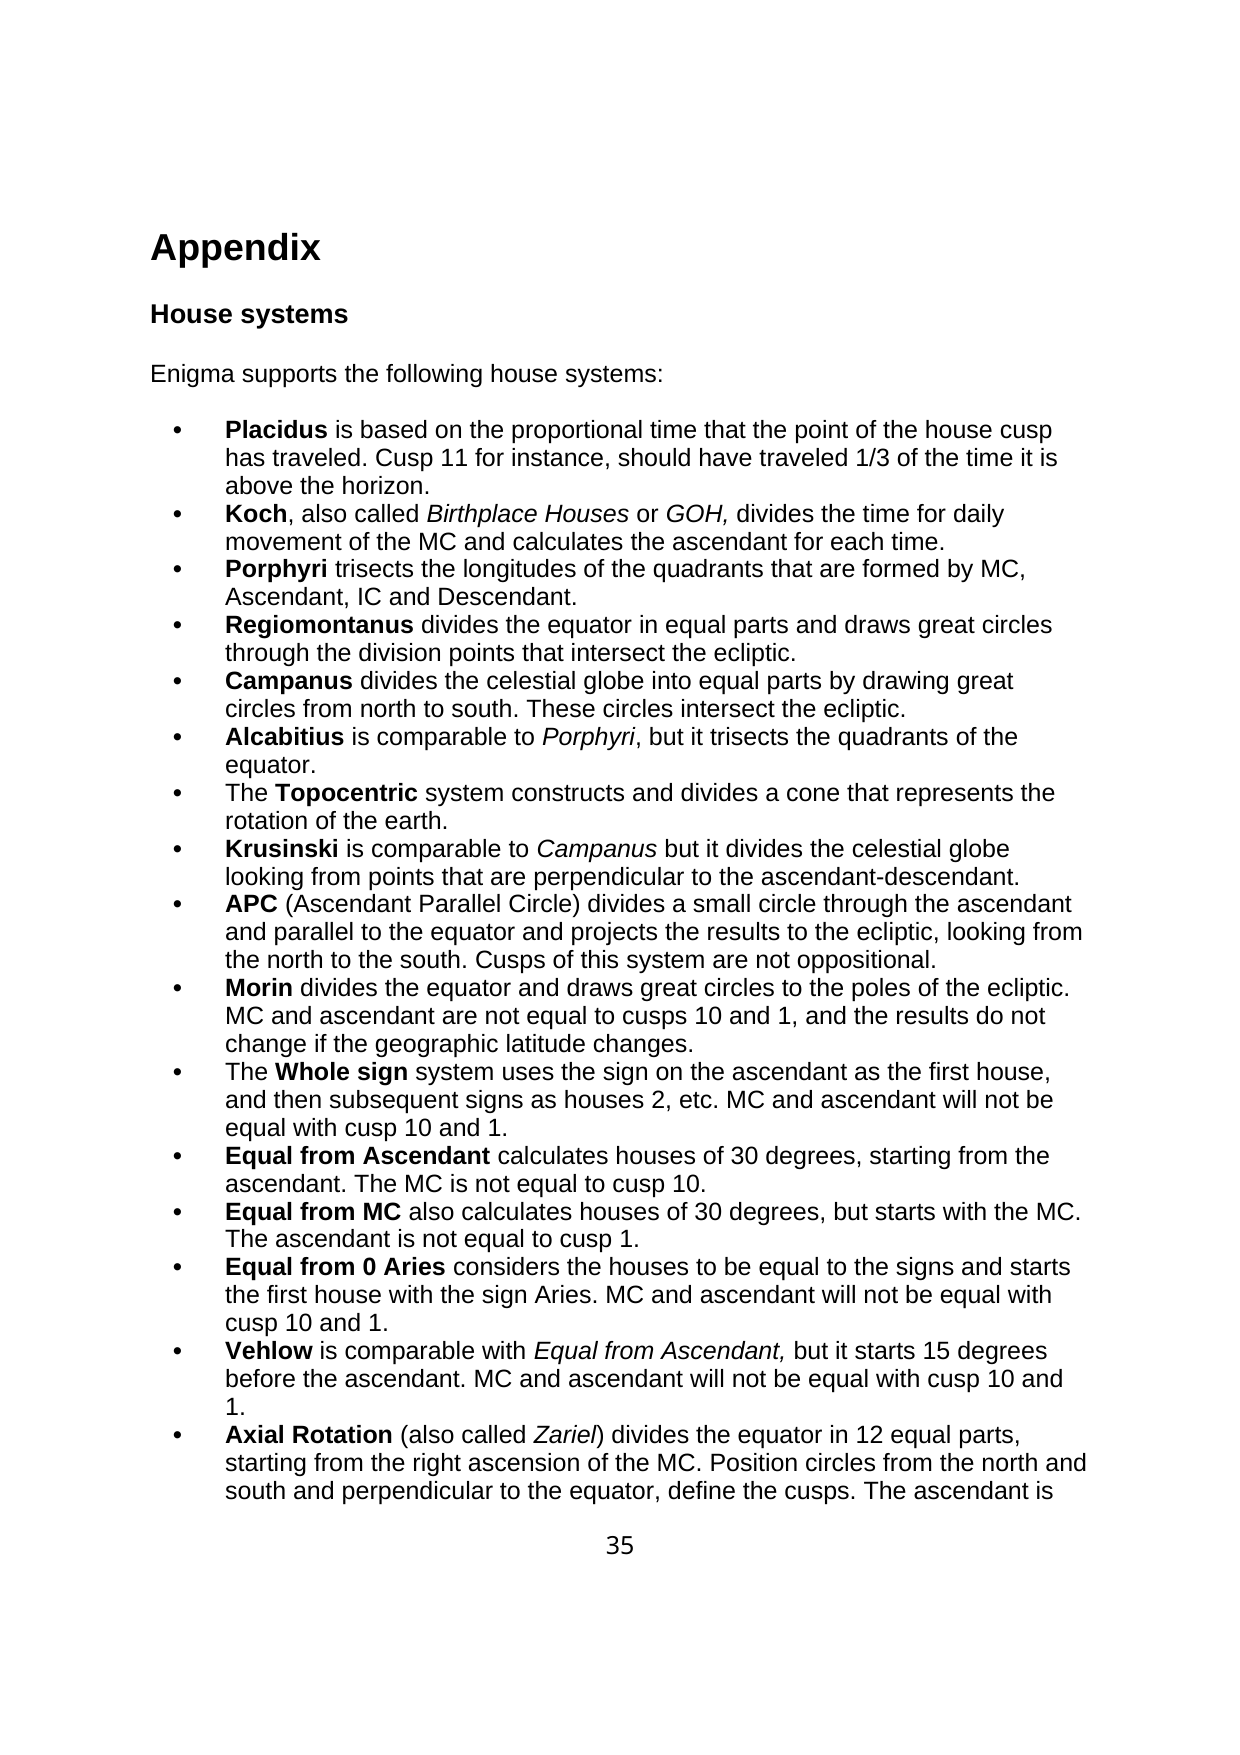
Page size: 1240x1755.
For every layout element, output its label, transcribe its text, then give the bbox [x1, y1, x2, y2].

list Campanus divides the celestial globe into equal parts by drawing great circles from north to south. These circles intersect the ecliptic. [173, 667, 1089, 723]
subtitle Appendix [150, 226, 1089, 268]
list Regiomontanus divides the equator in equal parts and draws great circles through the division points that intersect the ecliptic. [173, 611, 1089, 667]
list Koch, also called Birthplace Houses or GOH, divides the time for daily movement of the MC and calculates the ascendant for each time. [173, 499, 1089, 555]
list Morin divides the equator and draws great circles to the poles of the ecliptic. MC and ascendant are not equal to cusps 10 and 1, and the results do not change if the geographic latitude changes. [173, 974, 1089, 1058]
list Vehlow is comparable with Equal from Ascendant, but it starts 15 degrees before the ascendant. MC and ascendant will not be equal with cusp 10 and 1. [173, 1337, 1089, 1421]
subtitle House systems [150, 299, 1089, 329]
list APC (Ascendant Parallel Circle) divides a small circle through the ascendant and parallel to the equator and projects the results to the ecliptic, looking from the north to the south. Cusps of this system are not oppositional. [173, 890, 1089, 974]
list Porphyri trisects the longitudes of the quadrants that are formed by MC, Ascendant, IC and Descendant. [173, 555, 1089, 611]
list The Whole sign system uses the sign on the ascendant as the first house, and then subsequent signs as houses 2, etc. MC and ascendant will not be equal with cusp 10 and 1. [173, 1058, 1089, 1142]
text Enigma supports the following house systems: [150, 360, 1089, 388]
list Krusinski is comparable to Campanus but it divides the celestial globe looking from points that are perpendicular to the ascendant-descendant. [173, 834, 1089, 890]
list Equal from Ascendant calculates houses of 30 degrees, starting from the ascendant. The MC is not equal to cusp 10. [173, 1142, 1089, 1197]
list The Topocentric system constructs and divides a cone that represents the rotation of the earth. [173, 779, 1089, 834]
list Equal from 0 Aries considers the houses to be equal to the signs and starts the first house with the sign Aries. MC and ascendant will not be equal with cusp 10 and 1. [173, 1253, 1089, 1337]
list Equal from MC also calculates houses of 30 degrees, but starts with the MC. The ascendant is not equal to cusp 1. [173, 1197, 1089, 1253]
list Placidus is based on the proportional time that the point of the house cusp has traveled. Cusp 11 for instance, should have traveled 1/3 of the time it is above the horizon. [173, 416, 1089, 499]
list Alcabitius is comparable to Porphyri, but it trisects the quadrants of the equator. [173, 723, 1089, 779]
list Axial Rotation (also called Zariel) divides the equator in 12 equal parts, starting from the right ascension of the MC. Position circles from the north and south and perpendicular to the equator, define the cusps. The ascendant is [173, 1421, 1089, 1504]
